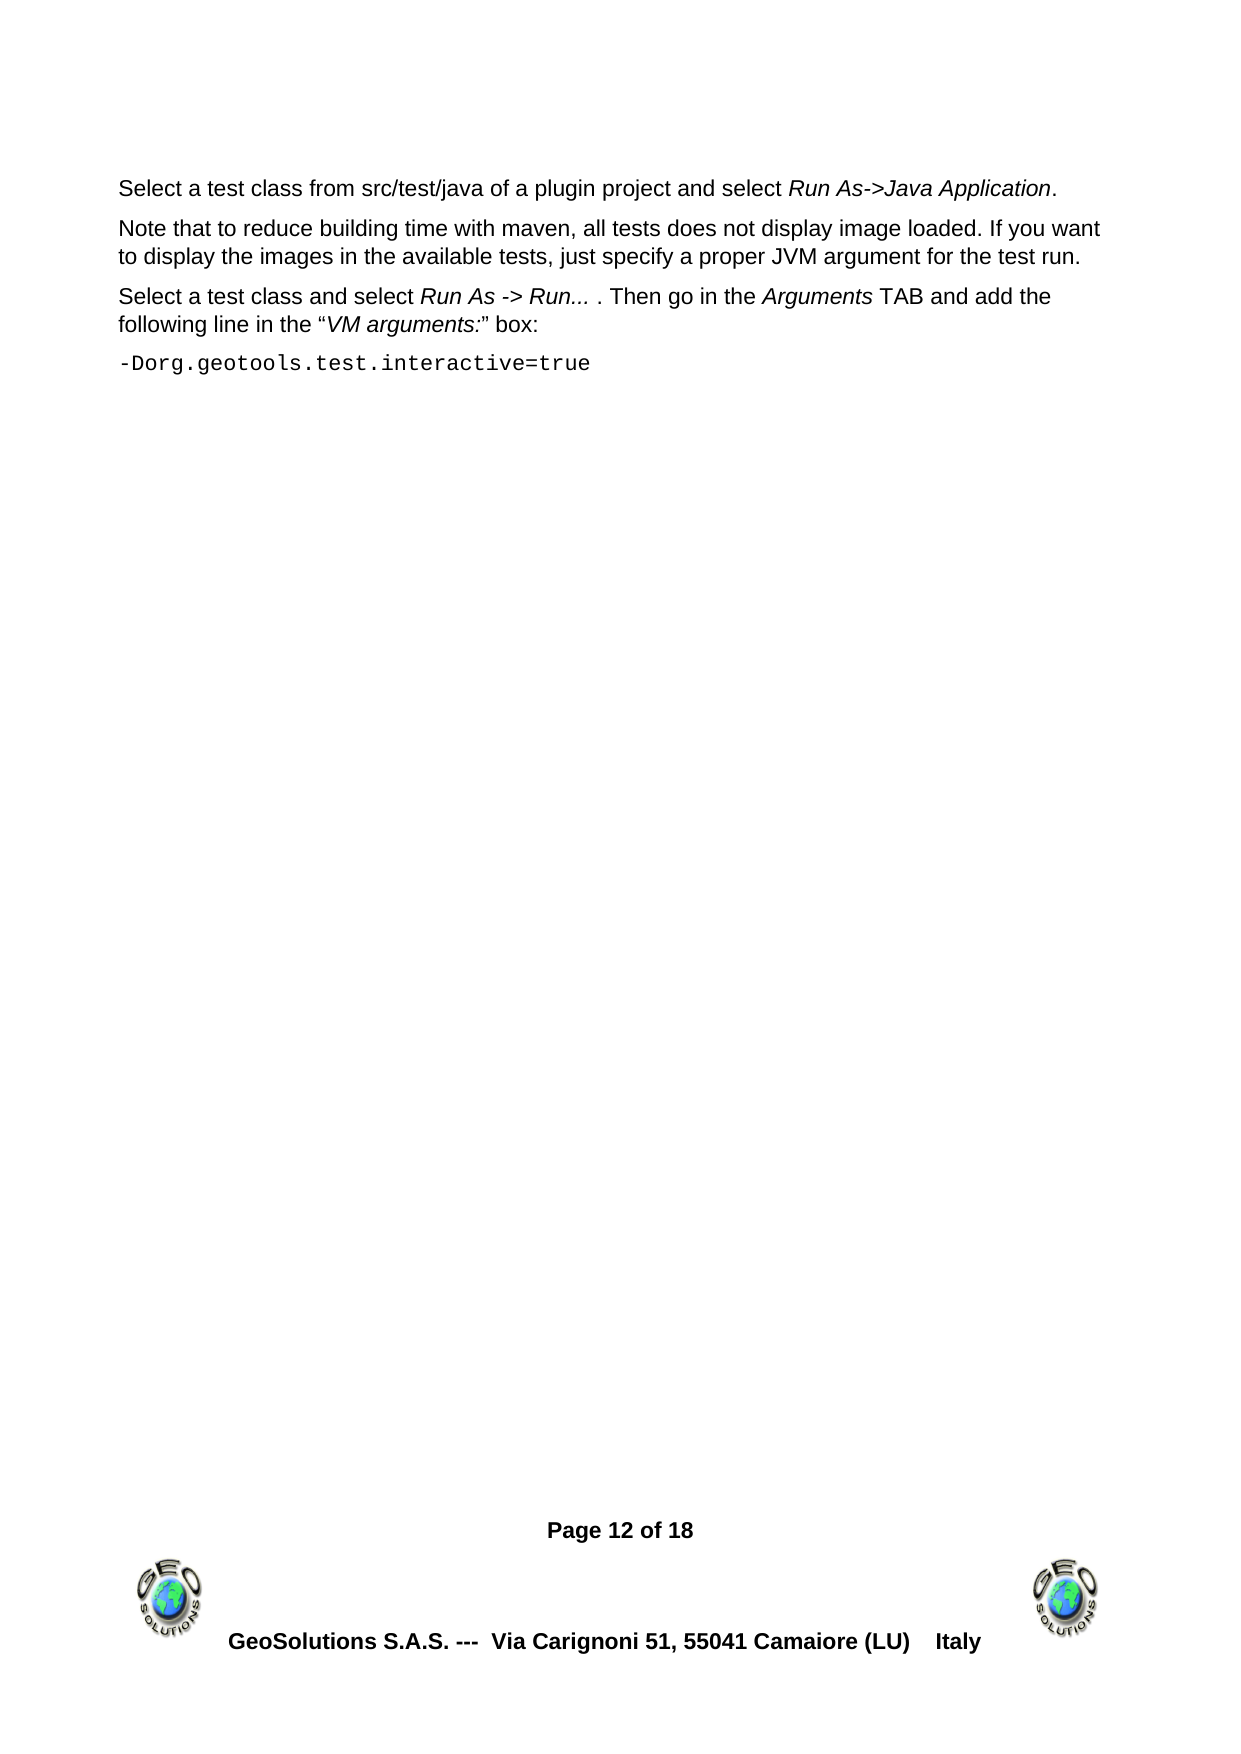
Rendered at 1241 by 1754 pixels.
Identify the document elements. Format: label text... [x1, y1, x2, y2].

picture [1030, 1552, 1101, 1641]
text Select a test class and select Run As -> Run... . Then go in the Arguments TAB and add the following line in the “VM arguments:” box: [118, 284, 1122, 337]
text Note that to reduce building time with maven, all tests does not display image loaded. If you want to display the images in the available tests, just specify a proper JVM argument for the test run. [118, 216, 1122, 269]
text -Dorg.geotools.test.interactive=true [118, 352, 1122, 376]
text Select a test class from src/test/java of a plugin project and select Run As->Java Application. [118, 148, 1122, 201]
picture [134, 1552, 205, 1641]
